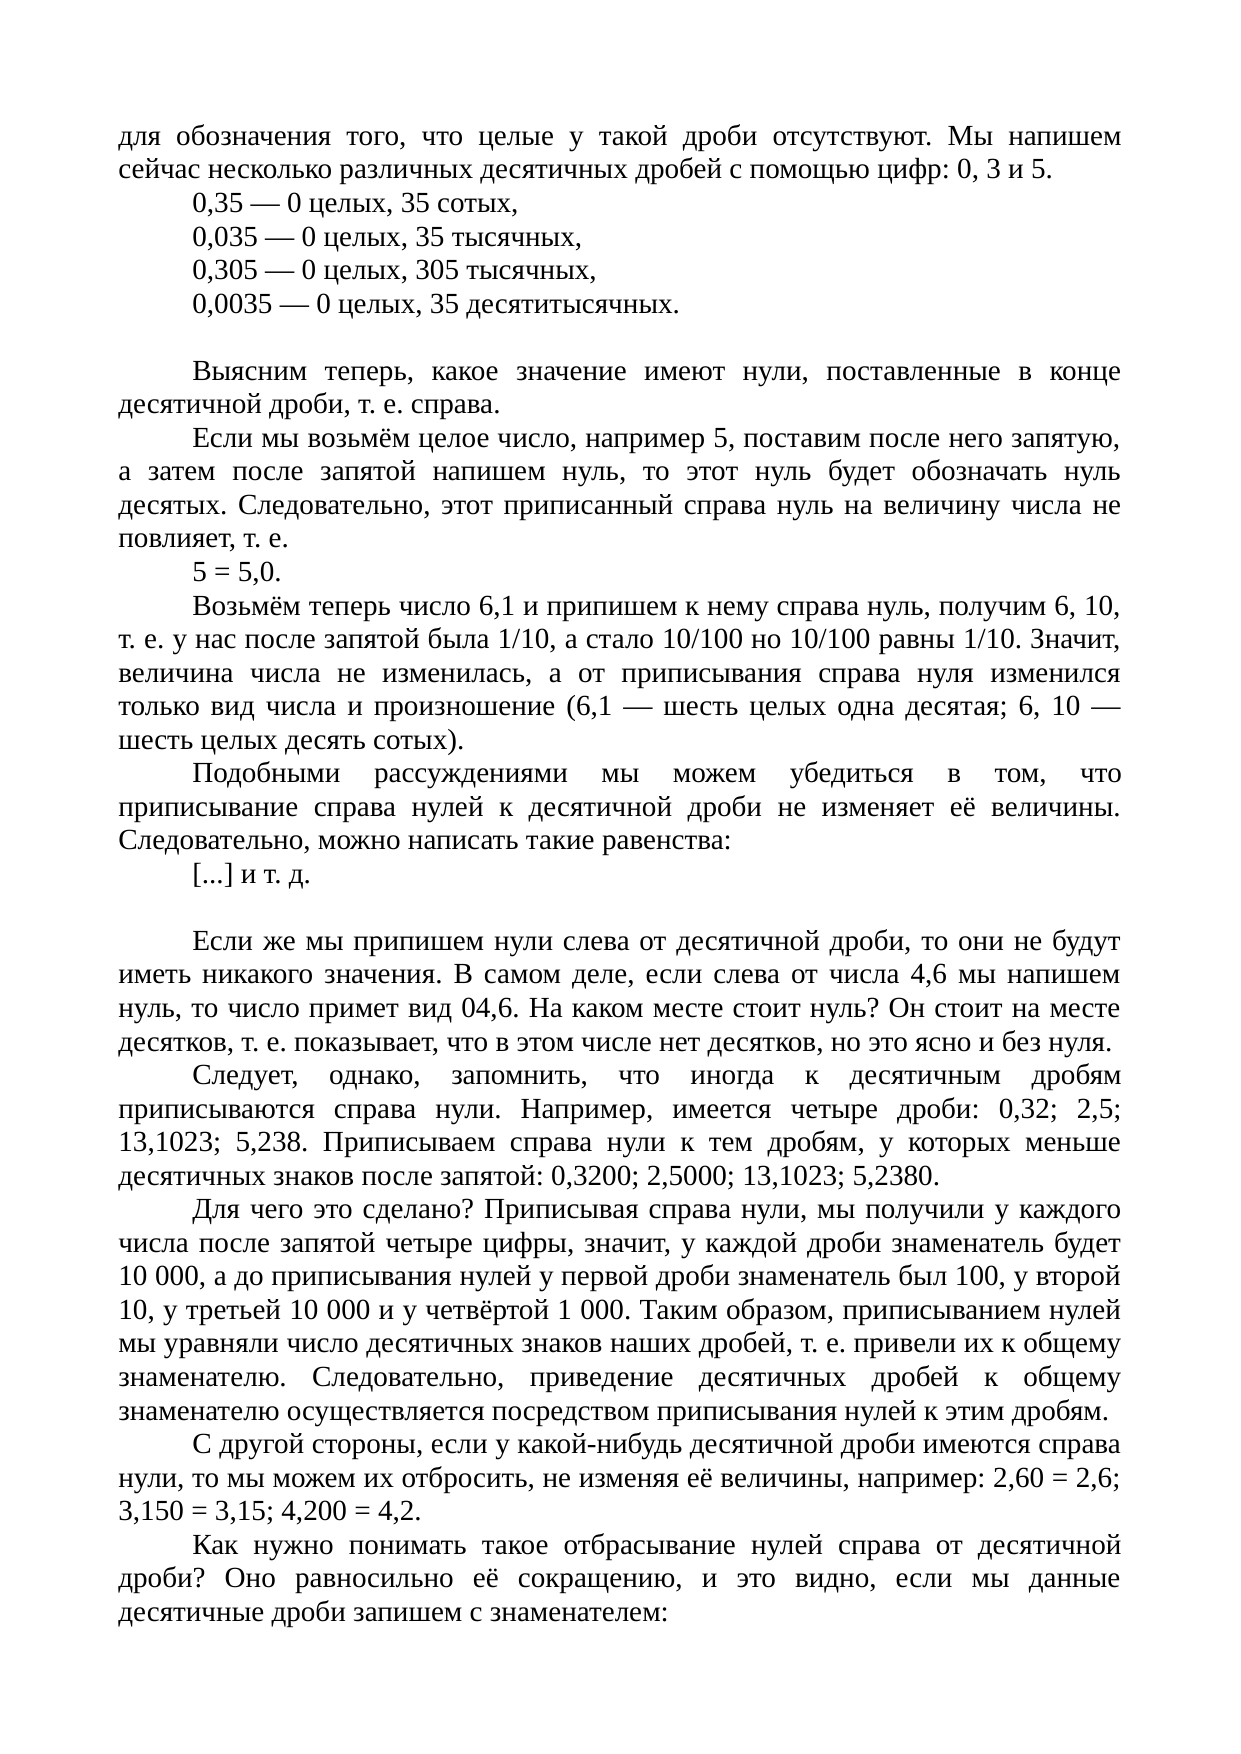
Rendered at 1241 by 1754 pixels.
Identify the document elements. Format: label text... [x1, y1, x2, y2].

text 0,0035 — 0 целых, 35 десятитысячных. [118, 286, 1122, 319]
text Как нужно понимать такое отбрасывание нулей справа от десятичной дроби? Оно равносильно её сокращению, и это видно, если мы данные десятичные дроби запишем с знаменателем: [118, 1527, 1122, 1627]
text Подобными рассуждениями мы можем убедиться в том, что приписывание справа нулей к десятичной дроби не изменяет её величины. Следовательно, можно написать такие равенства: [118, 755, 1122, 856]
text Возьмём теперь число 6,1 и припишем к нему справа нуль, получим 6, 10, т. е. у нас после запятой была 1/10, а стало 10/100 но 10/100 равны 1/10. Значит, величина числа не изменилась, а от приписывания справа нуля изменился только вид числа и произношение (6,1 — шесть целых одна десятая; 6, 10 — шесть целых десять сотых). [118, 588, 1122, 755]
text 0,035 — 0 целых, 35 тысячных, [118, 219, 1122, 252]
text Выясним теперь, какое значение имеют нули, поставленные в конце десятичной дроби, т. е. справа. [118, 353, 1122, 420]
text для обозначения того, что целые у такой дроби отсутствуют. Мы напишем сейчас несколько различных десятичных дробей с помощью цифр: 0, 3 и 5. [118, 118, 1122, 185]
text Для чего это сделано? Приписывая справа нули, мы получили у каждого числа после запятой четыре цифры, значит, у каждой дроби знаменатель будет 10 000, а до приписывания нулей у первой дроби знаменатель был 100, у второй 10, у третьей 10 000 и у четвёртой 1 000. Таким образом, приписыванием нулей мы уравняли число десятичных знаков наших дробей, т. е. привели их к общему знаменателю. Следовательно, приведение десятичных дробей к общему знаменателю осуществляется посредством приписывания нулей к этим дробям. [118, 1191, 1122, 1426]
text 0,305 — 0 целых, 305 тысячных, [118, 252, 1122, 286]
text С другой стороны, если у какой-нибудь десятичной дроби имеются справа нули, то мы можем их отбросить, не изменяя её величины, например: 2,60 = 2,6; 3,150 = 3,15; 4,200 = 4,2. [118, 1426, 1122, 1527]
text 0,35 — 0 целых, 35 сотых, [118, 185, 1122, 219]
text Если же мы припишем нули слева от десятичной дроби, то они не будут иметь никакого значения. В самом деле, если слева от числа 4,6 мы напишем нуль, то число примет вид 04,6. На каком месте стоит нуль? Он стоит на месте десятков, т. е. показывает, что в этом числе нет десятков, но это ясно и без нуля. [118, 923, 1122, 1057]
text [...] и т. д. [118, 856, 1122, 889]
text Если мы возьмём целое число, например 5, поставим после него запятую, а затем после запятой напишем нуль, то этот нуль будет обозначать нуль десятых. Следовательно, этот приписанный справа нуль на величину числа не повлияет, т. е. [118, 420, 1122, 554]
text Следует, однако, запомнить, что иногда к десятичным дробям приписываются справа нули. Например, имеется четыре дроби: 0,32; 2,5; 13,1023; 5,238. Приписываем справа нули к тем дробям, у которых меньше десятичных знаков после запятой: 0,3200; 2,5000; 13,1023; 5,2380. [118, 1057, 1122, 1191]
text 5 = 5,0. [118, 554, 1122, 588]
